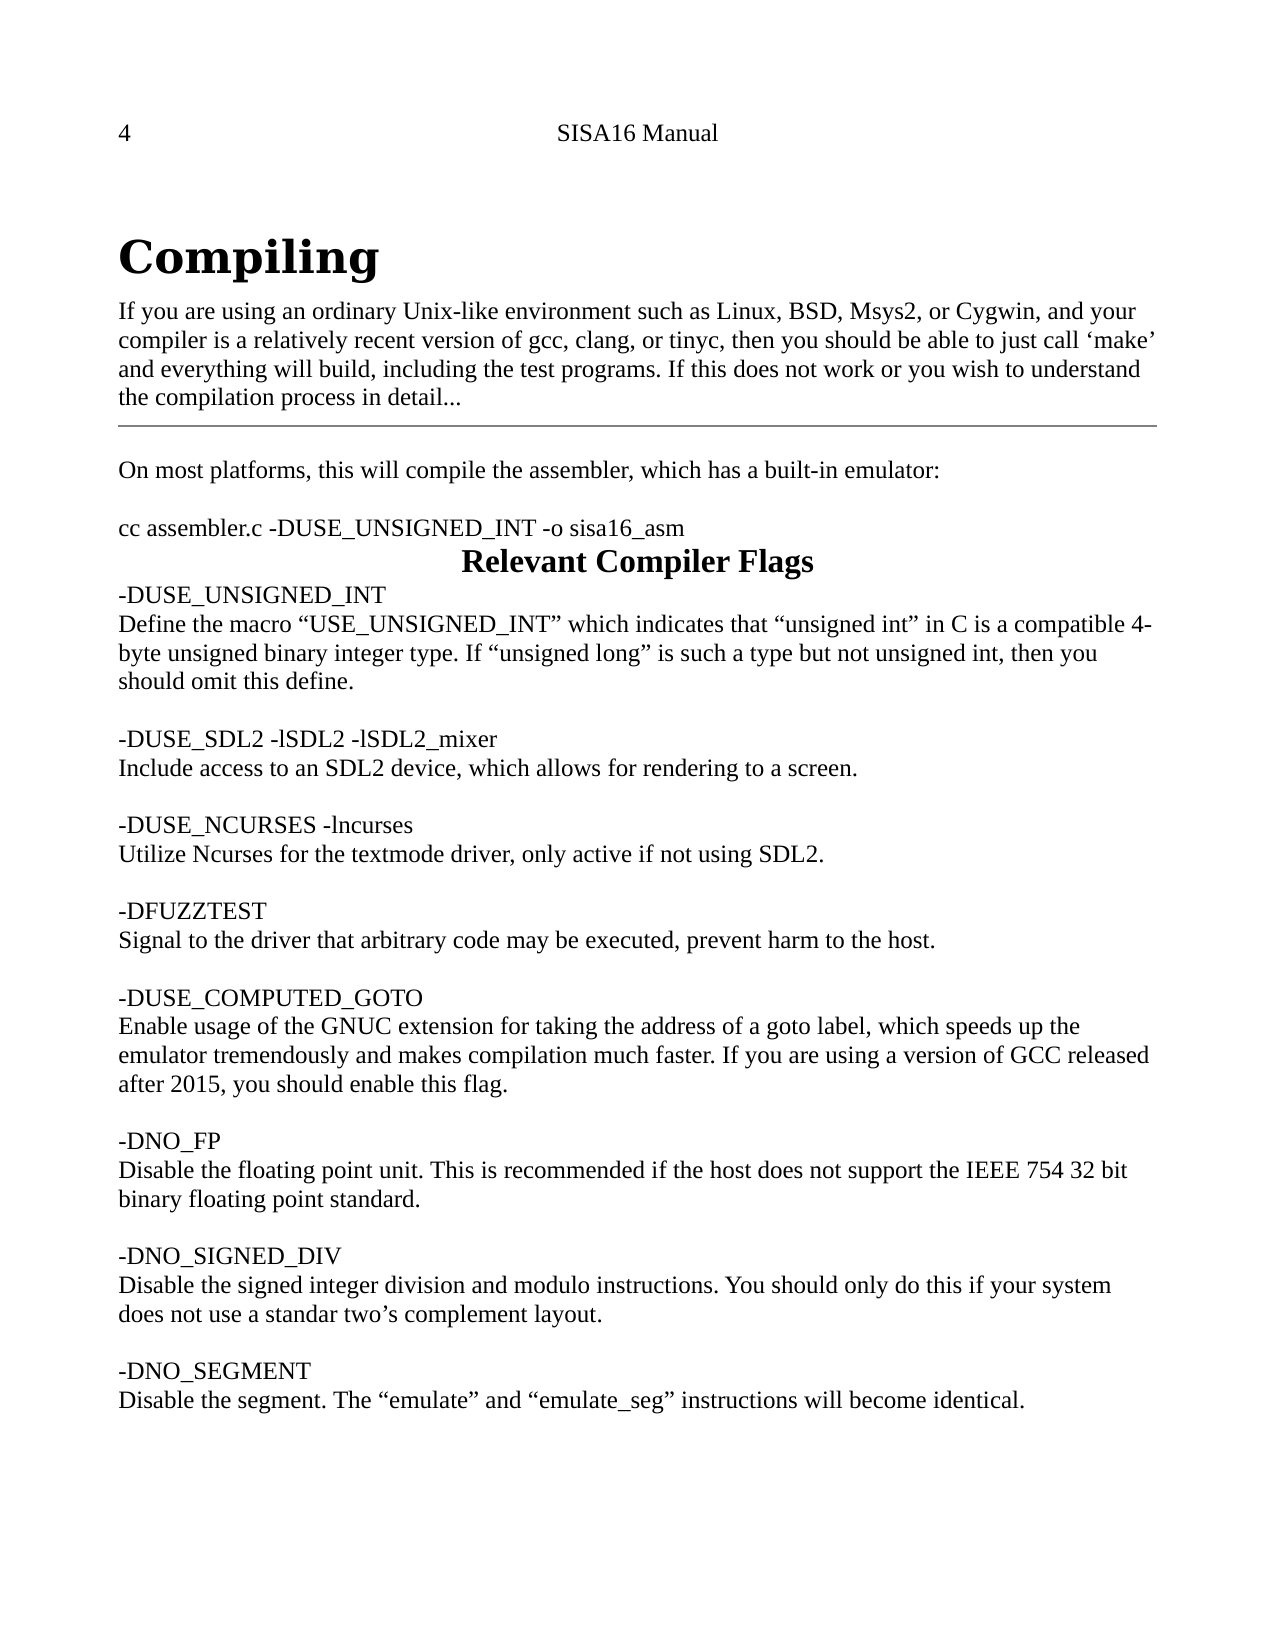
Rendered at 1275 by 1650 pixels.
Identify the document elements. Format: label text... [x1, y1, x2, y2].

text -DUSE_NCURSES -lncurses [118, 810, 1157, 839]
text On most platforms, this will compile the assembler, which has a built-in emulator: [118, 456, 1157, 484]
subtitle Compiling [118, 231, 1157, 284]
text -DNO_SEGMENT [118, 1356, 1157, 1385]
text Relevant Compiler Flags [118, 542, 1157, 580]
text Define the macro “USE_UNSIGNED_INT” which indicates that “unsigned int” in C is a compatible 4-byte unsigned binary integer type. If “unsigned long” is such a type but not unsigned int, then you should omit this define. [118, 609, 1157, 695]
text Include access to an SDL2 device, which allows for rendering to a screen. [118, 753, 1157, 781]
text Disable the signed integer division and modulo instructions. You should only do this if your system does not use a standar two’s complement layout. [118, 1270, 1157, 1328]
text If you are using an ordinary Unix-like environment such as Linux, BSD, Msys2, or Cygwin, and your compiler is a relatively recent version of gcc, clang, or tinyc, then you should be able to just call ‘make’ and everything will build, including the test programs. If this does not work or you wish to understand the compilation process in detail... [118, 296, 1157, 411]
text -DUSE_COMPUTED_GOTO [118, 983, 1157, 1011]
text Utilize Ncurses for the textmode driver, only active if not using SDL2. [118, 839, 1157, 868]
text -DFUZZTEST [118, 896, 1157, 925]
text Enable usage of the GNUC extension for taking the address of a goto label, which speeds up the emulator tremendously and makes compilation much faster. If you are using a version of GCC released after 2015, you should enable this flag. [118, 1011, 1157, 1098]
text Signal to the driver that arbitrary code may be executed, prevent harm to the host. [118, 925, 1157, 954]
text -DNO_SIGNED_DIV [118, 1241, 1157, 1270]
text Disable the floating point unit. This is recommended if the host does not support the IEEE 754 32 bit binary floating point standard. [118, 1155, 1157, 1213]
text -DNO_FP [118, 1126, 1157, 1155]
text cc assembler.c -DUSE_UNSIGNED_INT -o sisa16_asm [118, 513, 1157, 542]
text -DUSE_UNSIGNED_INT [118, 580, 1157, 609]
text Disable the segment. The “emulate” and “emulate_seg” instructions will become identical. [118, 1385, 1157, 1414]
text -DUSE_SDL2 -lSDL2 -lSDL2_mixer [118, 724, 1157, 753]
